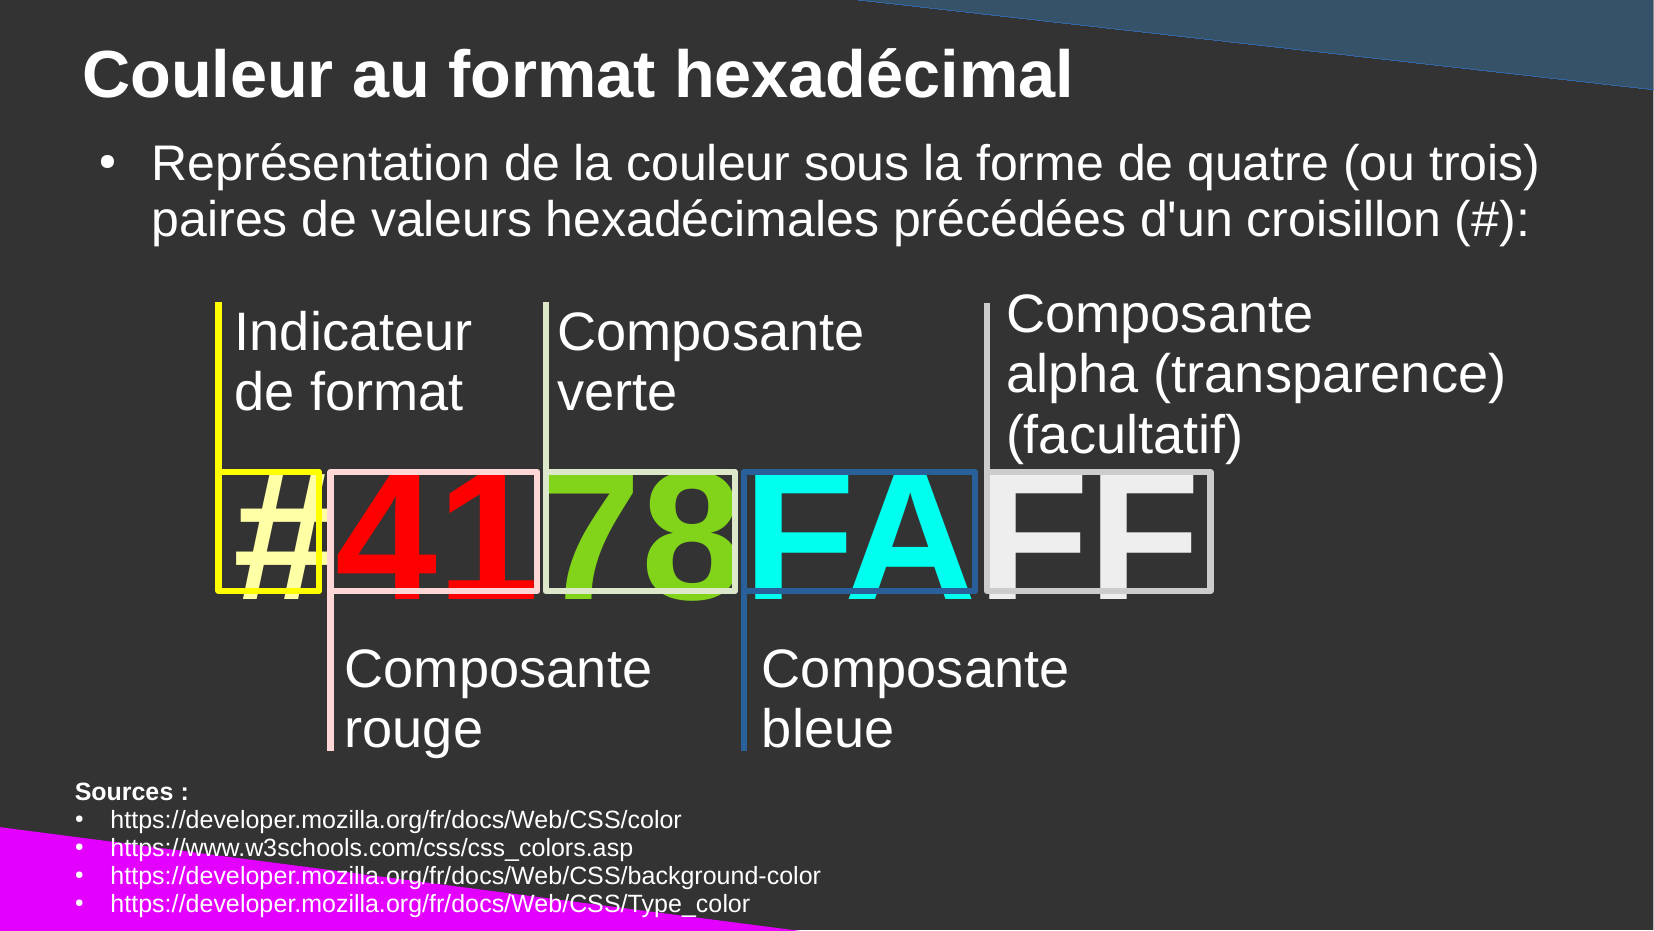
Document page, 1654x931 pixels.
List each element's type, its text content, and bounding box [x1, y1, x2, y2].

list Représentation de la couleur sous la forme de quatre (ou trois) paires de valeurs hexadécimales précédées d'un croisillon (#): [80, 135, 1605, 260]
text_box [0, 827, 801, 931]
text_box #4178FAFF [222, 475, 316, 588]
title Composante rouge [344, 638, 656, 760]
text_box #4178FAFF [218, 426, 1235, 647]
text_box #4178FAFF [549, 475, 732, 588]
title Couleur au format hexadécimal [82, 37, 1571, 122]
title Composante verte [557, 301, 869, 423]
text_box #4178FAFF [334, 475, 534, 588]
title Composante alpha (transparence) (facultatif) [1006, 283, 1607, 466]
text_box Sources : https://developer.mozilla.org/fr/docs/Web/CSS/color https://www.w3schools.com/css/css_colors.asp https://developer.mozilla.org/fr/docs/Web/CSS/background-color https://developer.mozilla.org/fr/docs/Web/CSS/Type_color [60, 770, 863, 926]
title Composante bleue [761, 638, 1073, 760]
title Indicateur de format [234, 301, 546, 423]
text_box #4178FAFF [747, 475, 972, 588]
text_box [858, 0, 1654, 90]
text_box #4178FAFF [990, 475, 1207, 588]
